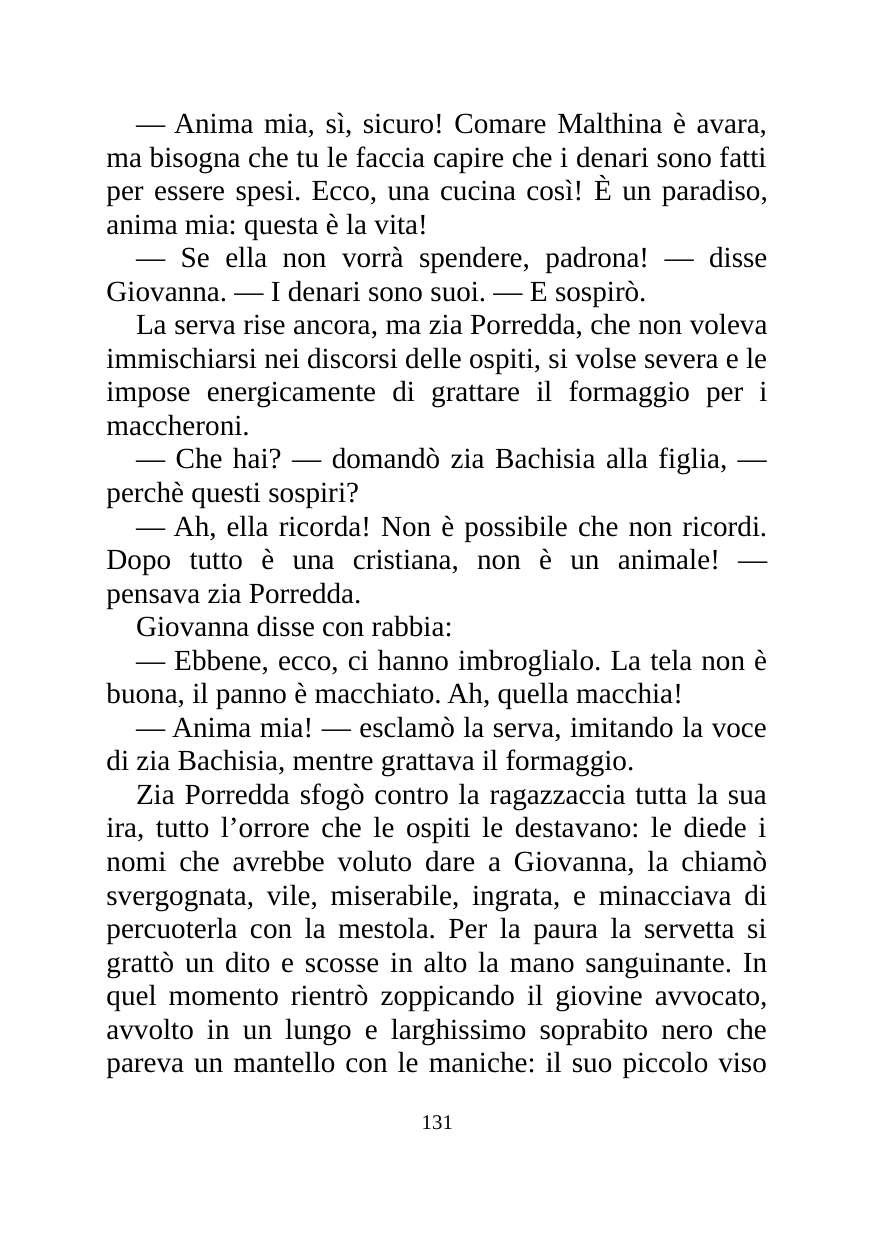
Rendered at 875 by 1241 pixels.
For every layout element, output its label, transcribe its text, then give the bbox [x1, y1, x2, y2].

text — Ah, ella ricorda! Non è possibile che non ricordi. Dopo tutto è una cristiana, non è un animale! — pensava zia Porredda. [106, 509, 768, 609]
text — Anima mia! — esclamò la serva, imitando la voce di zia Bachisia, mentre grattava il formaggio. [106, 710, 768, 777]
text — Anima mia, sì, sicuro! Comare Malthina è avara, ma bisogna che tu le faccia capire che i denari sono fatti per essere spesi. Ecco, una cucina così! È un paradiso, anima mia: questa è la vita! [106, 106, 768, 240]
text Zia Porredda sfogò contro la ragazzaccia tutta la sua ira, tutto l’orrore che le ospiti le destavano: le diede i nomi che avrebbe voluto dare a Giovanna, la chiamò svergognata, vile, miserabile, ingrata, e minacciava di percuoterla con la mestola. Per la paura la servetta si grattò un dito e scosse in alto la mano sanguinante. In quel momento rientrò zoppicando il giovine avvocato, avvolto in un lungo e larghissimo soprabito nero che pareva un mantello con le maniche: il suo piccolo viso [106, 777, 768, 1079]
text — Ebbene, ecco, ci hanno imbroglialo. La tela non è buona, il panno è macchiato. Ah, quella macchia! [106, 643, 768, 710]
text Giovanna disse con rabbia: [106, 609, 768, 643]
text La serva rise ancora, ma zia Porredda, che non voleva immischiarsi nei discorsi delle ospiti, si volse severa e le impose energicamente di grattare il formaggio per i maccheroni. [106, 307, 768, 442]
text — Se ella non vorrà spendere, padrona! — disse Giovanna. — I denari sono suoi. — E sospirò. [106, 240, 768, 307]
text — Che hai? — domandò zia Bachisia alla figlia, — perchè questi sospiri? [106, 442, 768, 509]
